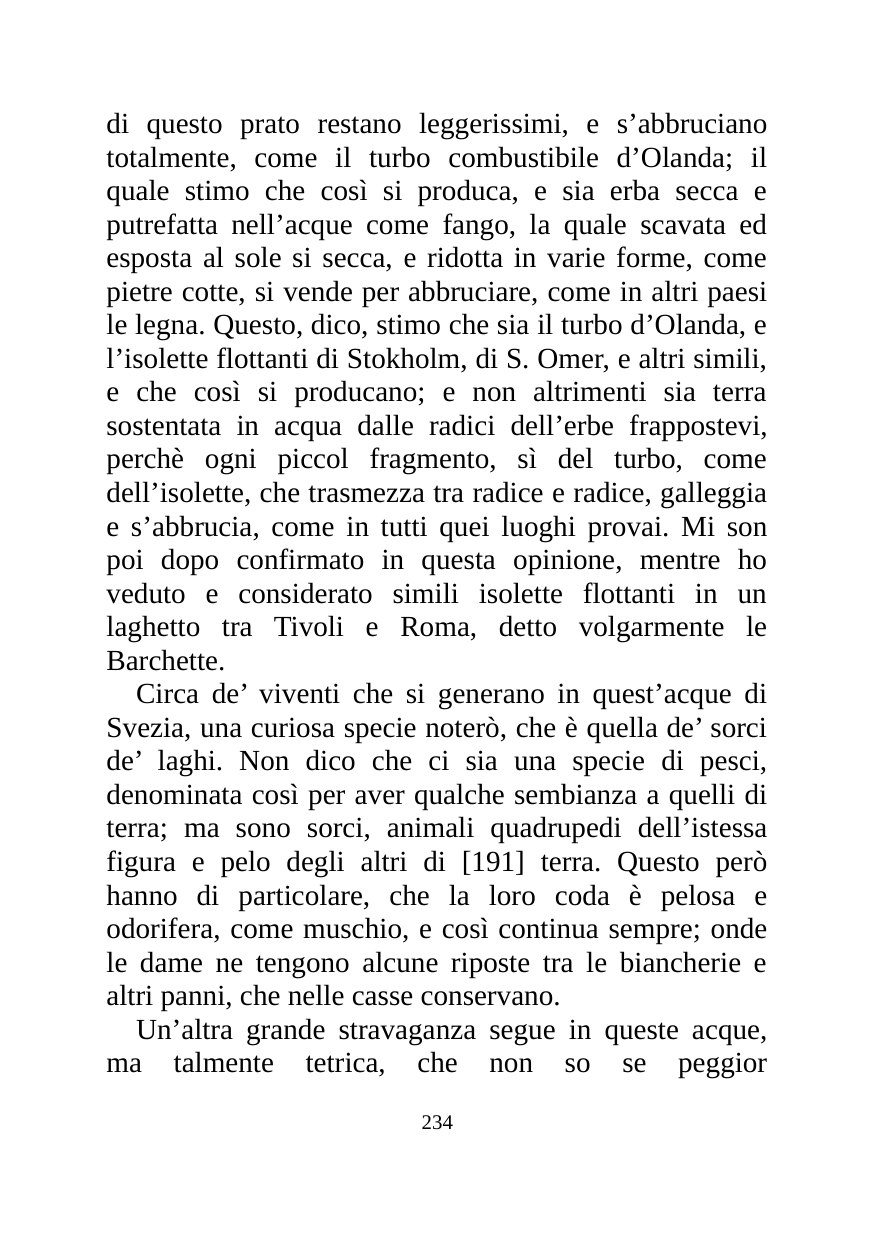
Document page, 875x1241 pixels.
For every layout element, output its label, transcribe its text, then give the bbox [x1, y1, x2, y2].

text di questo prato restano leggerissimi, e s’abbruciano totalmente, come il turbo combustibile d’Olanda; il quale stimo che così si produca, e sia erba secca e putrefatta nell’acque come fango, la quale scavata ed esposta al sole si secca, e ridotta in varie forme, come pietre cotte, si vende per abbruciare, come in altri paesi le legna. Questo, dico, stimo che sia il turbo d’Olanda, e l’isolette flottanti di Stokholm, di S. Omer, e altri simili, e che così si producano; e non altrimenti sia terra sostentata in acqua dalle radici dell’erbe frappostevi, perchè ogni piccol fragmento, sì del turbo, come dell’isolette, che trasmezza tra radice e radice, galleggia e s’abbrucia, come in tutti quei luoghi provai. Mi son poi dopo confirmato in questa opinione, mentre ho veduto e considerato simili isolette flottanti in un laghetto tra Tivoli e Roma, detto volgarmente le Barchette. [106, 106, 768, 676]
text Circa de’ viventi che si generano in quest’acque di Svezia, una curiosa specie noterò, che è quella de’ sorci de’ laghi. Non dico che ci sia una specie di pesci, denominata così per aver qualche sembianza a quelli di terra; ma sono sorci, animali quadrupedi dell’istessa figura e pelo degli altri di [191] terra. Questo però hanno di particolare, che la loro coda è pelosa e odorifera, come muschio, e così continua sempre; onde le dame ne tengono alcune riposte tra le biancherie e altri panni, che nelle casse conservano. [106, 676, 768, 1012]
text Un’altra grande stravaganza segue in queste acque, ma talmente tetrica, che non so se peggior [106, 1012, 768, 1079]
